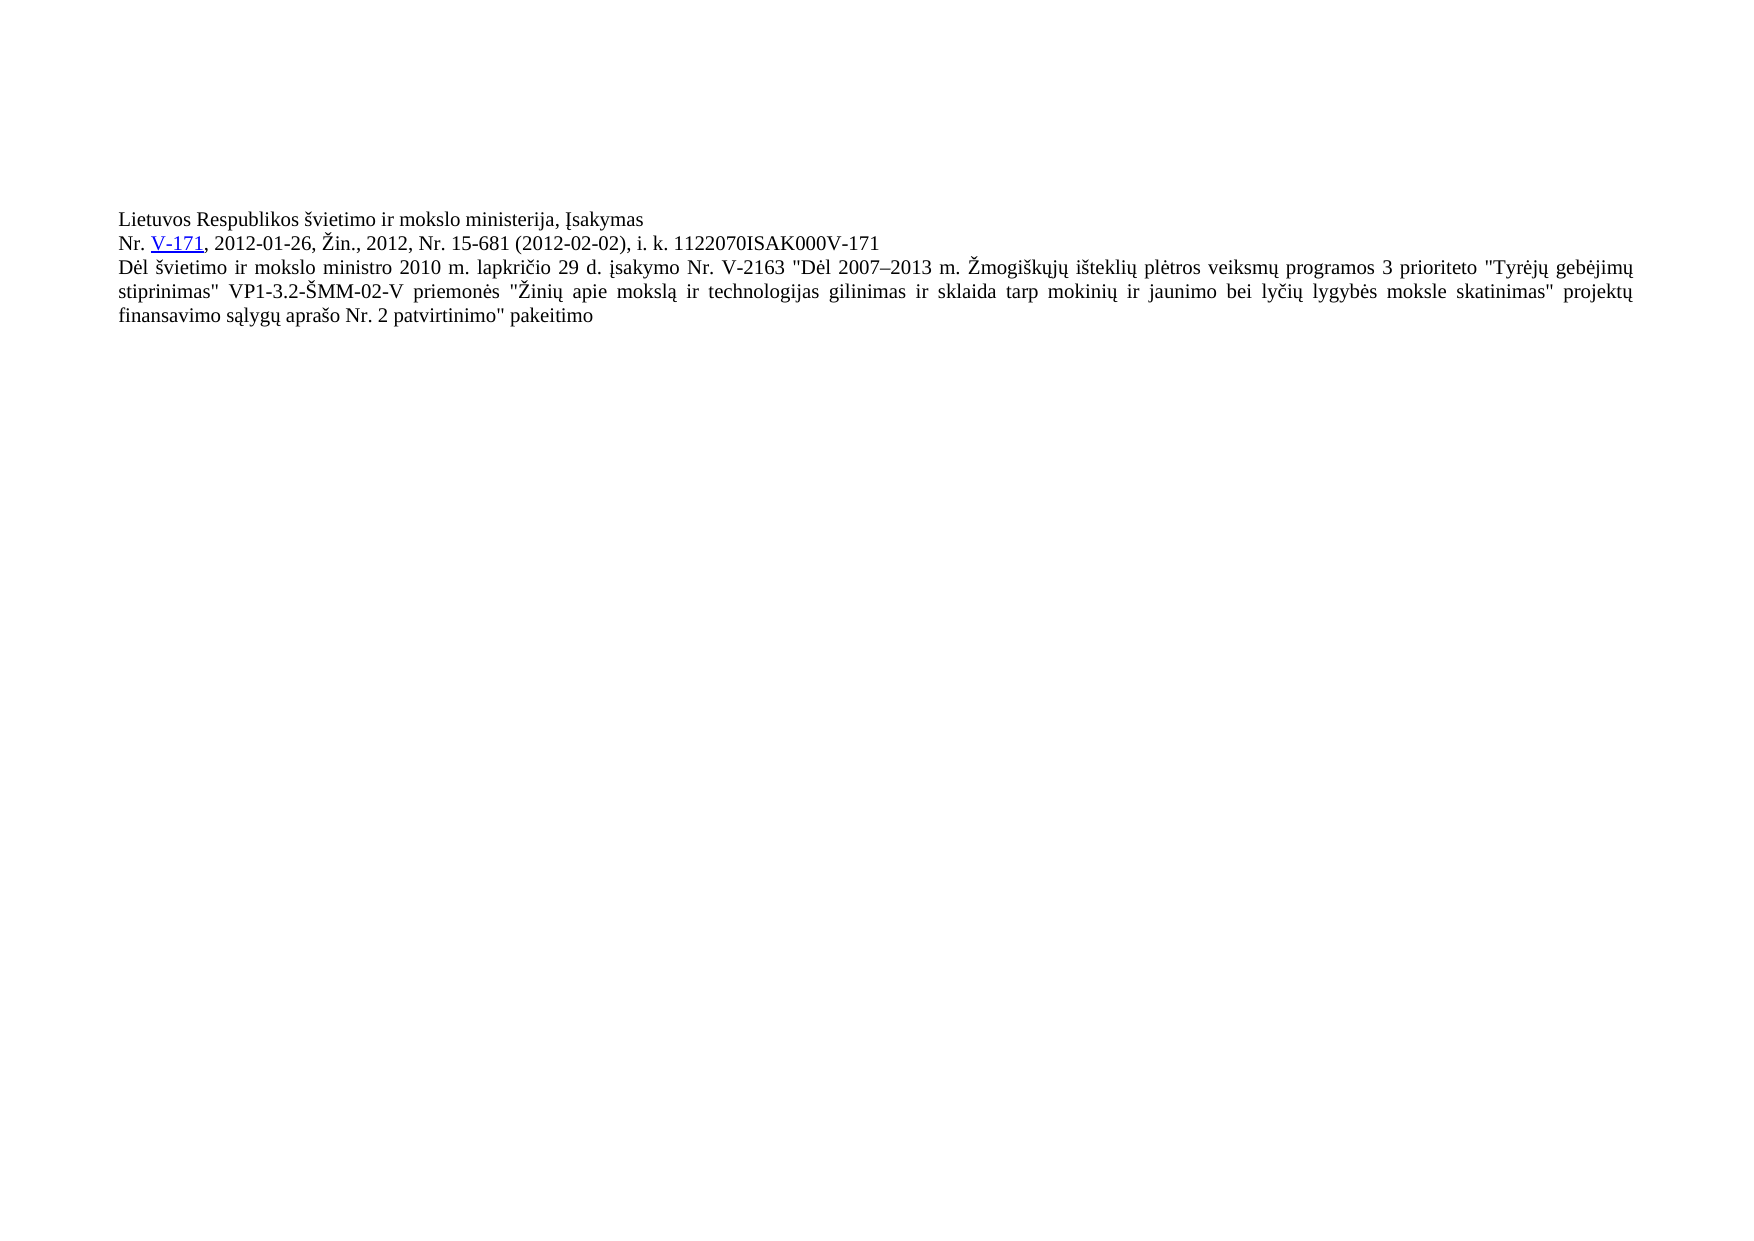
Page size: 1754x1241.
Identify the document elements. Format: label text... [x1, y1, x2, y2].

text Nr. V-171, 2012-01-26, Žin., 2012, Nr. 15-681 (2012-02-02), i. k. 1122070ISAK000V-171 [118, 231, 1636, 255]
text Lietuvos Respublikos švietimo ir mokslo ministerija, Įsakymas [118, 207, 1636, 231]
text Dėl švietimo ir mokslo ministro 2010 m. lapkričio 29 d. įsakymo Nr. V-2163 "Dėl 2007–2013 m. Žmogiškųjų išteklių plėtros veiksmų programos 3 prioriteto "Tyrėjų gebėjimų stiprinimas" VP1-3.2-ŠMM-02-V priemonės "Žinių apie mokslą ir technologijas gilinimas ir sklaida tarp mokinių ir jaunimo bei lyčių lygybės moksle skatinimas" projektų finansavimo sąlygų aprašo Nr. 2 patvirtinimo" pakeitimo [118, 255, 1636, 327]
